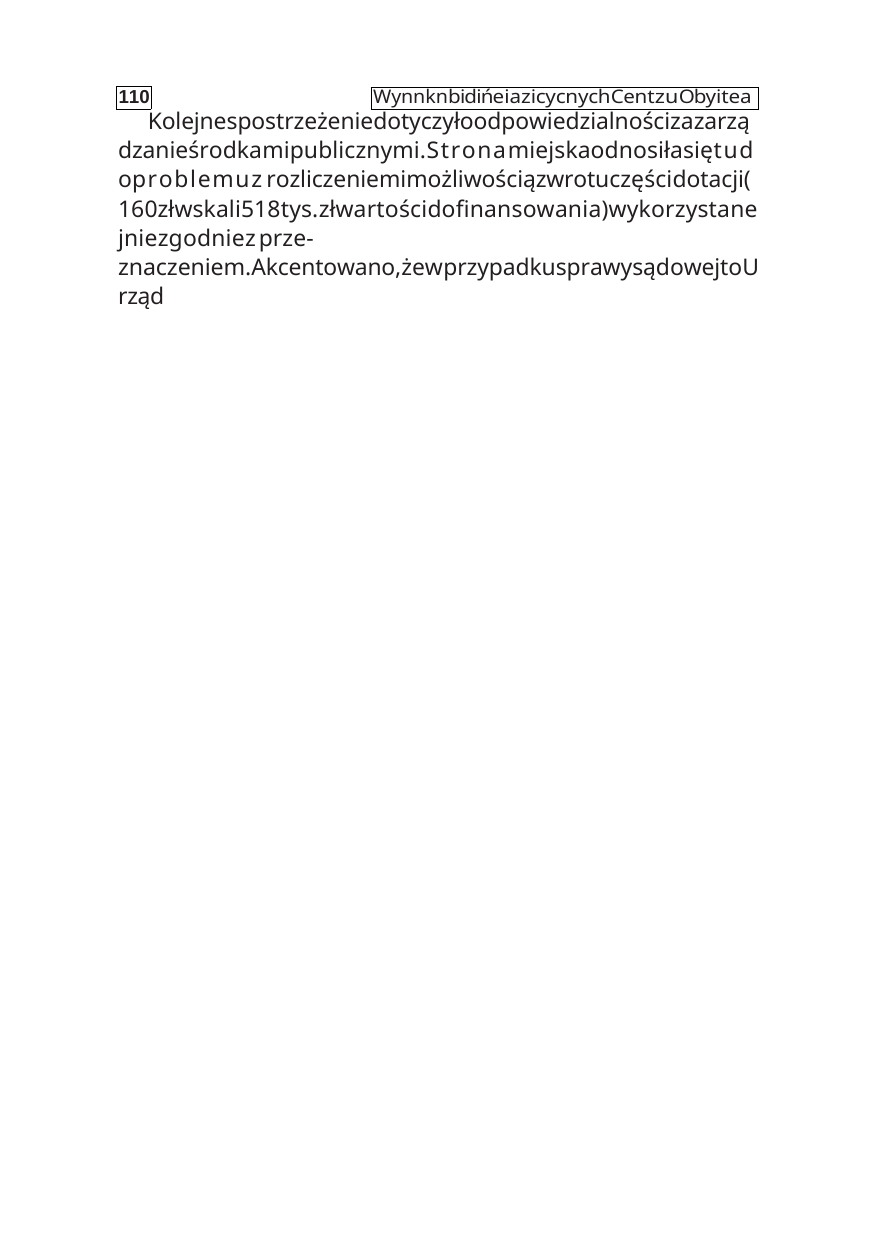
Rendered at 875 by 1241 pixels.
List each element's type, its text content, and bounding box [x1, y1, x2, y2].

text Kolejnespostrzeżeniedotyczyłoodpowiedzialnościzazarządzanieśrodkamipublicznymi.Stronamiejskaodnosiłasiętudoproblemuzrozliczeniemimożliwościązwrotuczęścidotacji(160złwskali518tys.złwartościdofinansowania)wykorzystanejniezgodniezprze-znaczeniem.Akcentowano,żewprzypadkusprawysądowejtoUrząd [118, 106, 762, 310]
